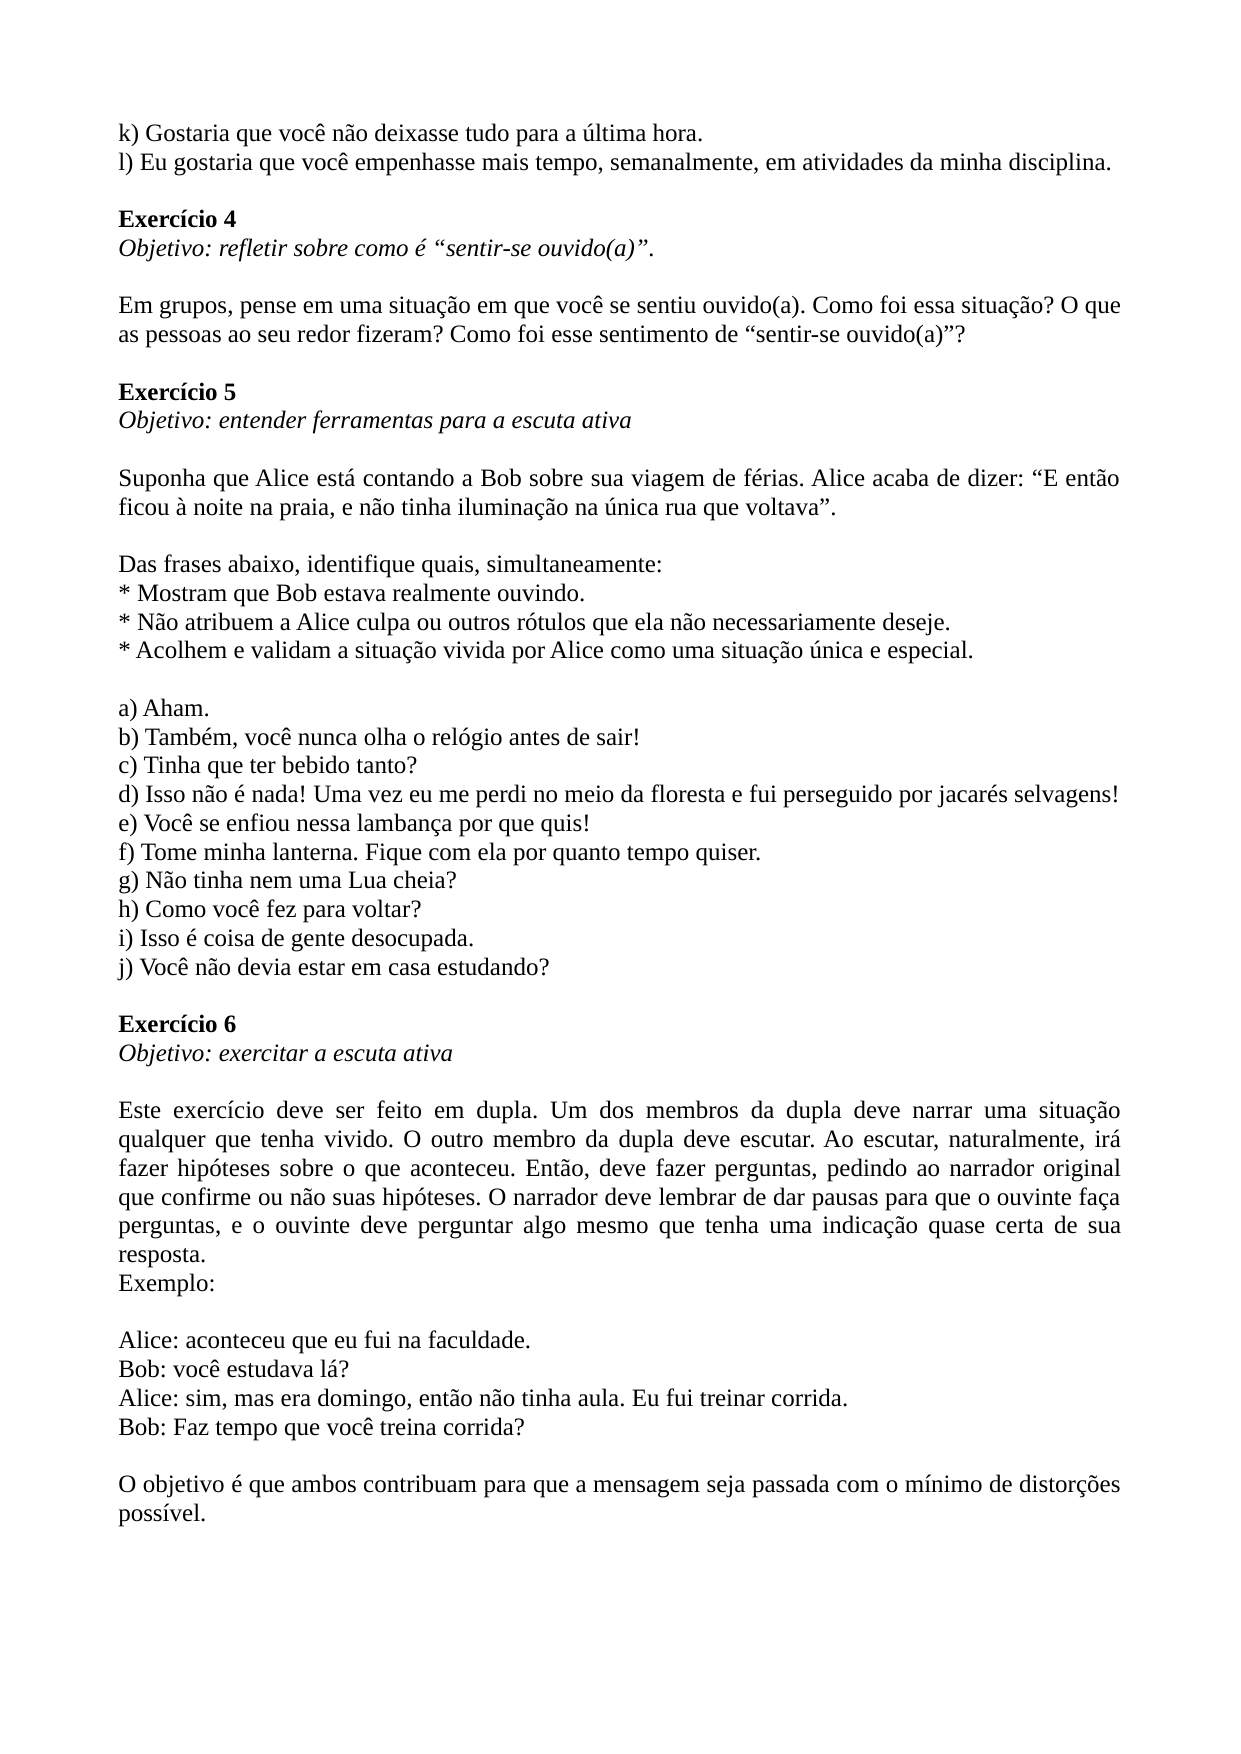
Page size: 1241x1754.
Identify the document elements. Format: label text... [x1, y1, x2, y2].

text i) Isso é coisa de gente desocupada. [118, 923, 1122, 952]
text * Não atribuem a Alice culpa ou outros rótulos que ela não necessariamente deseje. [118, 607, 1122, 636]
text Alice: aconteceu que eu fui na faculdade. [118, 1326, 1122, 1354]
text l) Eu gostaria que você empenhasse mais tempo, semanalmente, em atividades da minha disciplina. [118, 147, 1122, 176]
text Suponha que Alice está contando a Bob sobre sua viagem de férias. Alice acaba de dizer: “E então ficou à noite na praia, e não tinha iluminação na única rua que voltava”. [118, 463, 1122, 521]
text f) Tome minha lanterna. Fique com ela por quanto tempo quiser. [118, 837, 1122, 866]
text Em grupos, pense em uma situação em que você se sentiu ouvido(a). Como foi essa situação? O que as pessoas ao seu redor fizeram? Como foi esse sentimento de “sentir-se ouvido(a)”? [118, 291, 1122, 348]
text Objetivo: refletir sobre como é “sentir-se ouvido(a)”. [118, 233, 1122, 262]
text h) Como você fez para voltar? [118, 894, 1122, 923]
text * Mostram que Bob estava realmente ouvindo. [118, 578, 1122, 607]
text j) Você não devia estar em casa estudando? [118, 952, 1122, 981]
text Exercício 4 [118, 204, 1122, 233]
text Das frases abaixo, identifique quais, simultaneamente: [118, 549, 1122, 578]
text k) Gostaria que você não deixasse tudo para a última hora. [118, 118, 1122, 147]
text Bob: você estudava lá? [118, 1354, 1122, 1383]
text Exercício 5 [118, 377, 1122, 406]
text e) Você se enfiou nessa lambança por que quis! [118, 808, 1122, 837]
text Objetivo: entender ferramentas para a escuta ativa [118, 406, 1122, 434]
text * Acolhem e validam a situação vivida por Alice como uma situação única e especial. [118, 636, 1122, 664]
text c) Tinha que ter bebido tanto? [118, 751, 1122, 779]
text d) Isso não é nada! Uma vez eu me perdi no meio da floresta e fui perseguido por jacarés selvagens! [118, 779, 1122, 808]
text Exemplo: [118, 1268, 1122, 1297]
text Exercício 6 [118, 1009, 1122, 1038]
text Alice: sim, mas era domingo, então não tinha aula. Eu fui treinar corrida. [118, 1383, 1122, 1412]
text a) Aham. [118, 693, 1122, 722]
text b) Também, você nunca olha o relógio antes de sair! [118, 722, 1122, 751]
text O objetivo é que ambos contribuam para que a mensagem seja passada com o mínimo de distorções possível. [118, 1469, 1122, 1527]
text Este exercício deve ser feito em dupla. Um dos membros da dupla deve narrar uma situação qualquer que tenha vivido. O outro membro da dupla deve escutar. Ao escutar, naturalmente, irá fazer hipóteses sobre o que aconteceu. Então, deve fazer perguntas, pedindo ao narrador original que confirme ou não suas hipóteses. O narrador deve lembrar de dar pausas para que o ouvinte faça perguntas, e o ouvinte deve perguntar algo mesmo que tenha uma indicação quase certa de sua resposta. [118, 1096, 1122, 1268]
text g) Não tinha nem uma Lua cheia? [118, 866, 1122, 894]
text Bob: Faz tempo que você treina corrida? [118, 1412, 1122, 1441]
text Objetivo: exercitar a escuta ativa [118, 1038, 1122, 1067]
